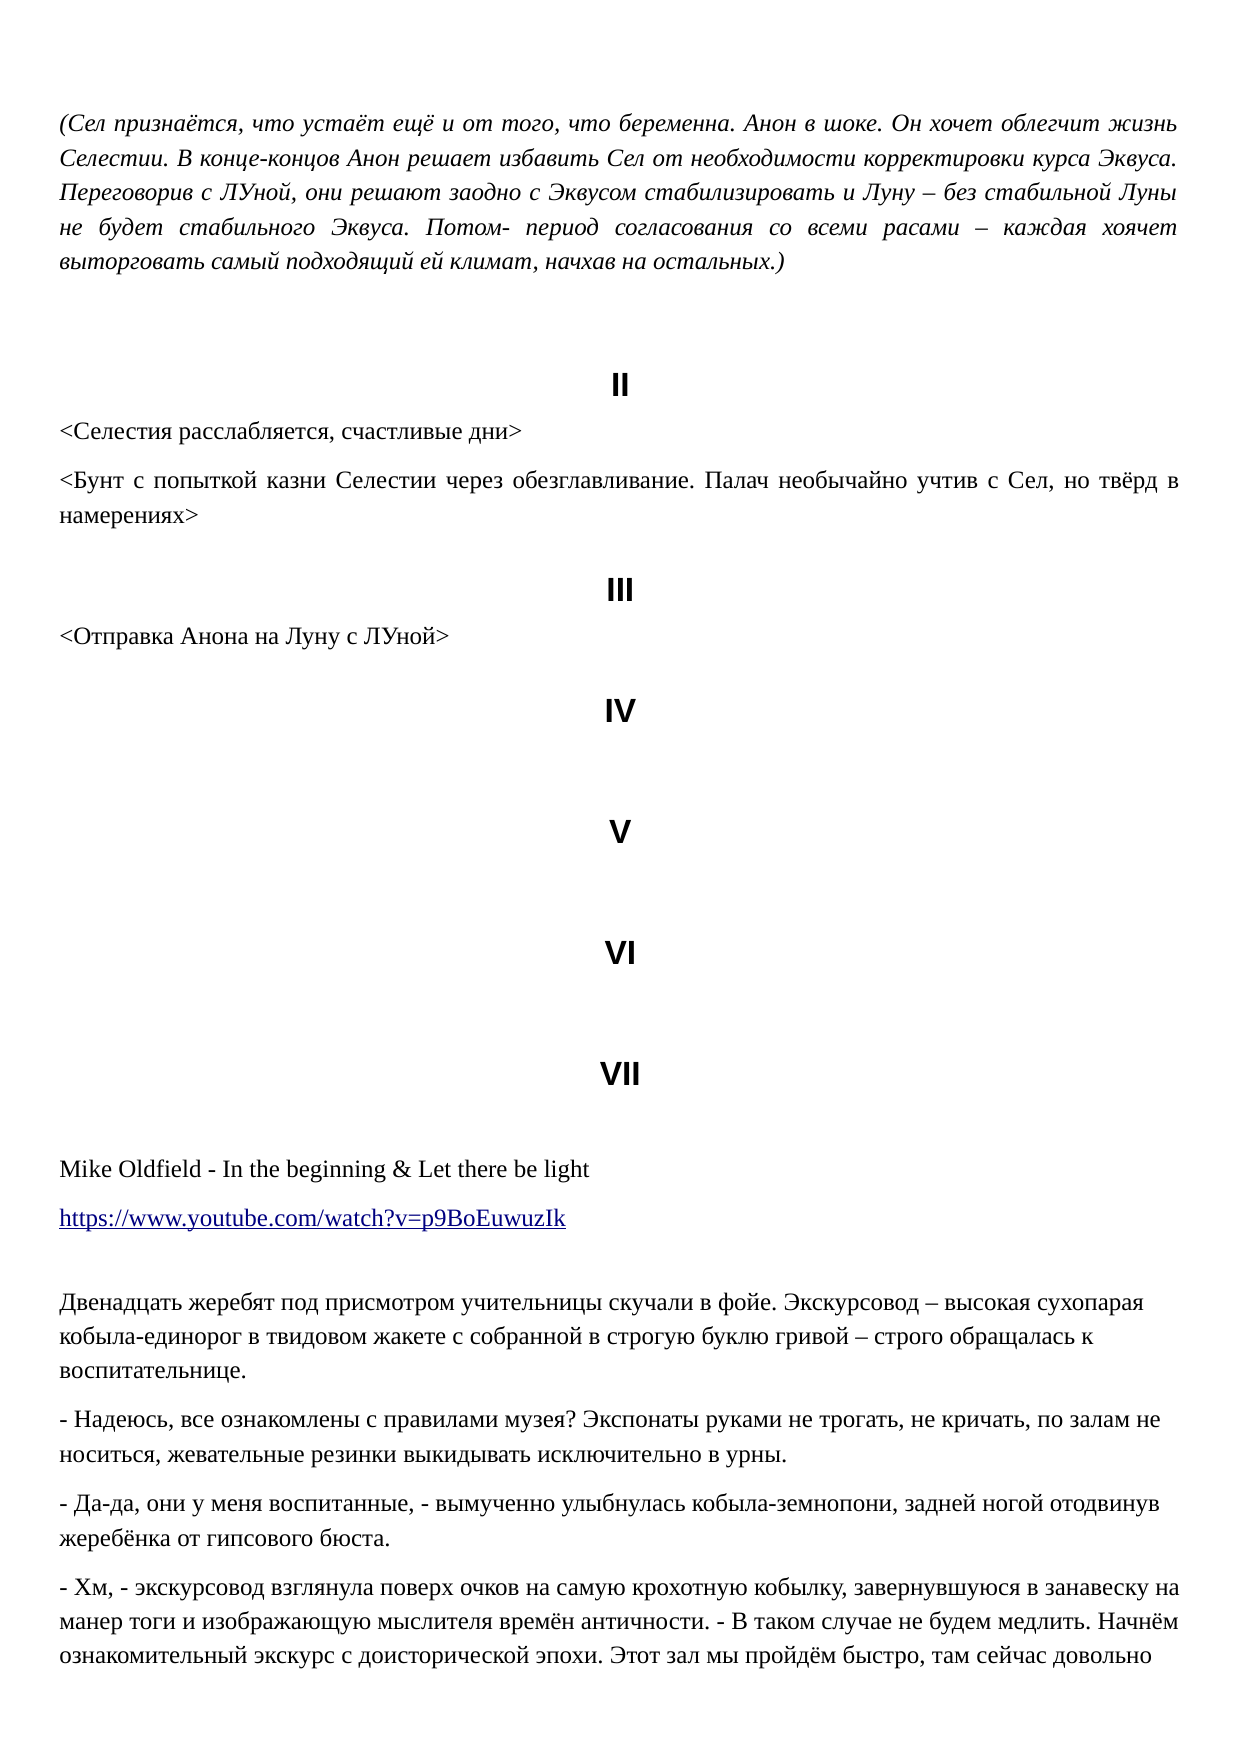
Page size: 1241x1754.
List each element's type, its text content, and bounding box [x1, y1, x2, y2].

text Двенадцать жеребят под присмотром учительницы скучали в фойе. Экскурсовод – высокая сухопарая кобыла-единорог в твидовом жакете c собранной в строгую буклю гривой – строго обращалась к воспитательнице. [59, 1287, 1181, 1384]
text - Надеюсь, все ознакомлены с правилами музея? Экспонаты руками не трогать, не кричать, по залам не носиться, жевательные резинки выкидывать исключительно в урны. [59, 1404, 1181, 1468]
text - Да-да, они у меня воспитанные, - вымученно улыбнулась кобыла-земнопони, задней ногой отодвинув жеребёнка от гипсового бюста. [59, 1488, 1181, 1551]
text <Отправка Анона на Луну с ЛУной> [59, 621, 1181, 649]
subtitle II [59, 365, 1181, 404]
subtitle VI [59, 933, 1181, 971]
subtitle IV [59, 691, 1181, 729]
text - Хм, - экскурсовод взглянула поверх очков на самую крохотную кобылку, завернувшуюся в занавеску на манер тоги и изображающую мыслителя времён античности. - В таком случае не будем медлить. Начнём ознакомительный экскурс с доисторической эпохи. Этот зал мы пройдём быстро, там сейчас довольно [59, 1572, 1181, 1669]
subtitle V [59, 812, 1181, 850]
text https://www.youtube.com/watch?v=p9BoEuwuzIk [59, 1203, 1181, 1266]
text <Бунт с попыткой казни Селестии через обезглавливание. Палач необычайно учтив с Сел, но твёрд в намерениях> [59, 465, 1181, 528]
subtitle VII [59, 1054, 1181, 1092]
subtitle III [59, 569, 1181, 608]
text <Селестия расслабляется, счастливые дни> [59, 416, 1181, 445]
text (Сел признаётся, что устаёт ещё и от того, что беременна. Анон в шоке. Он хочет облегчит жизнь Селестии. В конце-концов Анон решает избавить Сел от необходимости корректировки курса Эквуса. Переговорив с ЛУной, они решают заодно с Эквусом стабилизировать и Луну – без стабильной Луны не будет стабильного Эквуса. Потом- период согласования со всеми расами – каждая хоячет выторговать самый подходящий ей климат, начхав на остальных.) [59, 108, 1181, 275]
text Mike Oldfield - In the beginning & Let there be light [59, 1154, 1181, 1183]
